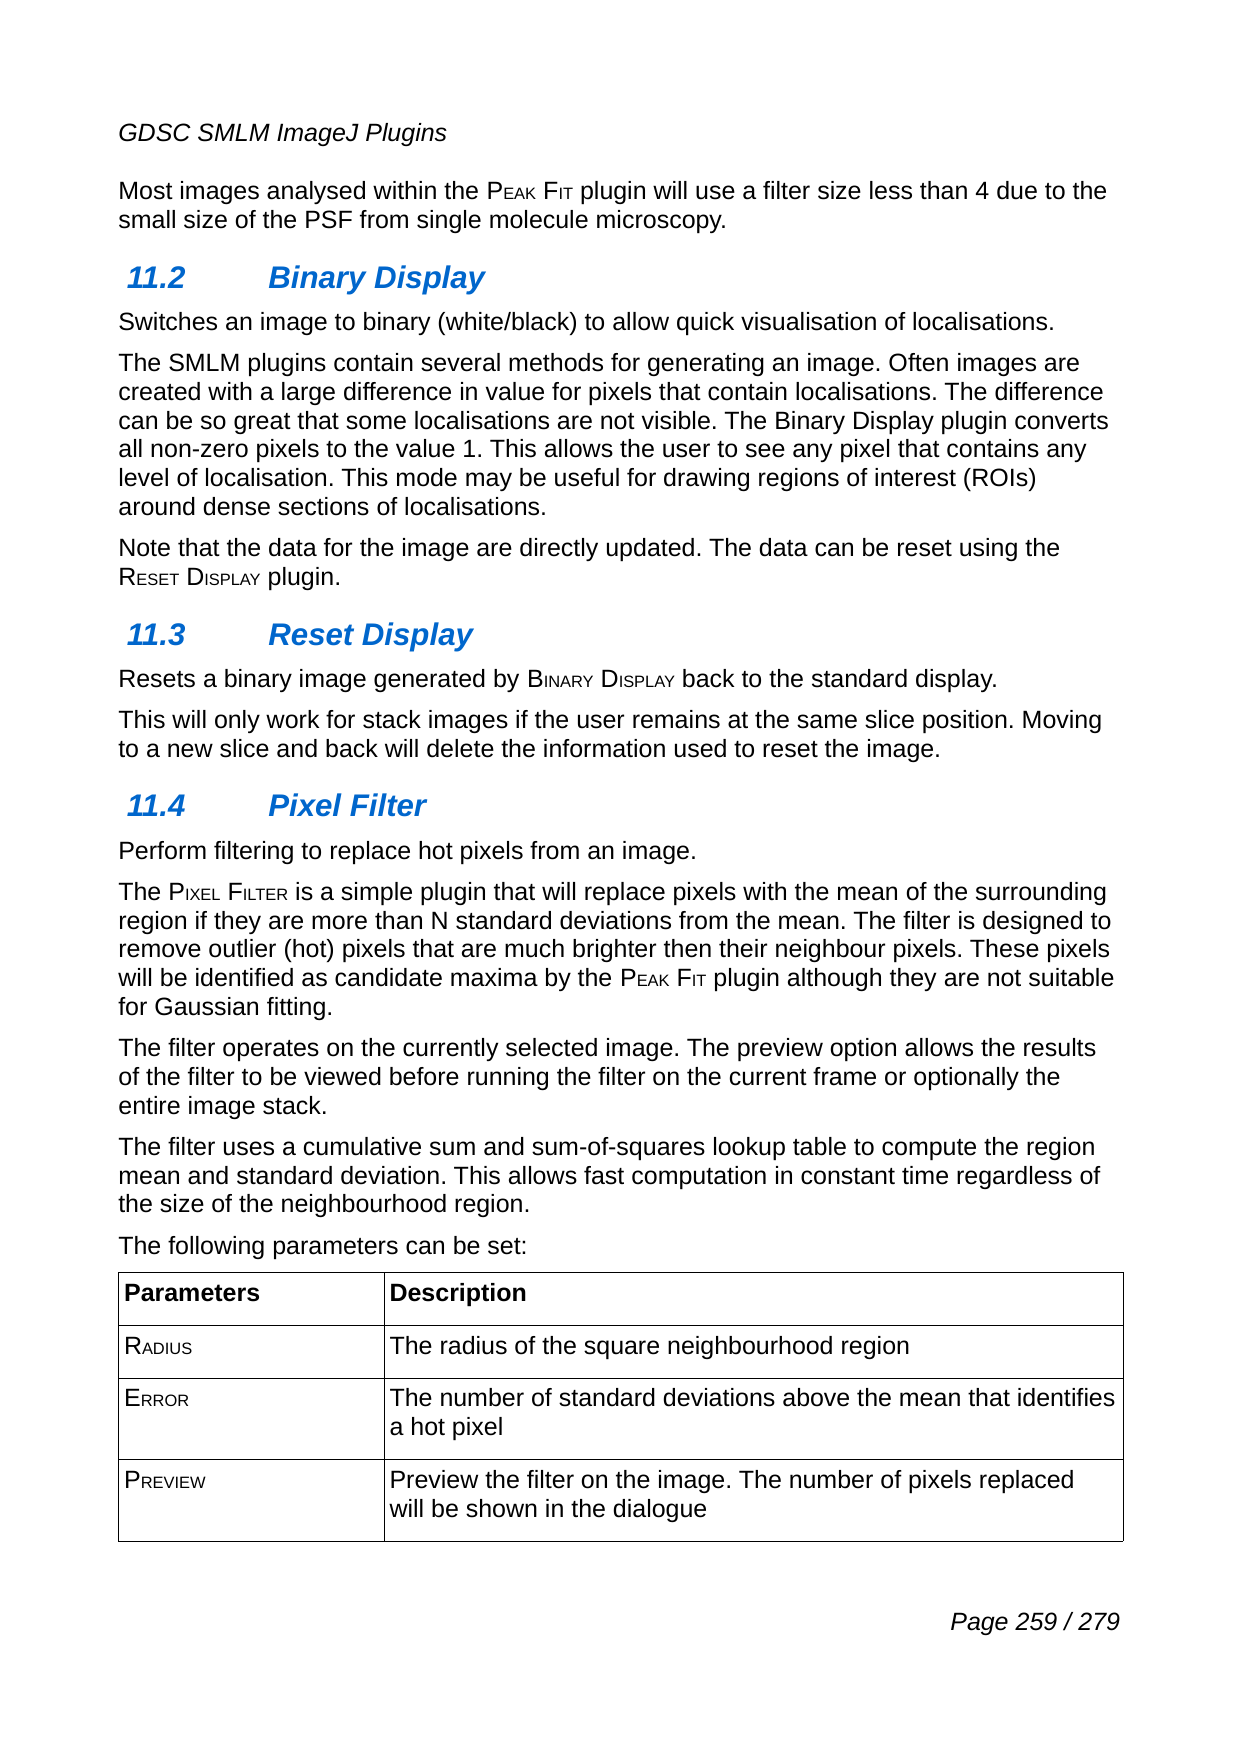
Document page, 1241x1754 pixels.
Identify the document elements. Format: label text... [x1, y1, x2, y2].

text Switches an image to binary (white/black) to allow quick visualisation of localisations. [118, 307, 1122, 336]
text The SMLM plugins contain several methods for generating an image. Often images are created with a large difference in value for pixels that contain localisations. The difference can be so great that some localisations are not visible. The Binary Display plugin converts all non-zero pixels to the value 1. This allows the user to see any pixel that contains any level of localisation. This mode may be useful for drawing regions of interest (ROIs) around dense sections of localisations. [118, 348, 1122, 521]
text The filter uses a cumulative sum and sum-of-squares lookup table to compute the region mean and standard deviation. This allows fast computation in constant time regardless of the size of the neighbourhood region. [118, 1132, 1122, 1218]
table_cell Radius [119, 1326, 384, 1378]
text Perform filtering to replace hot pixels from an image. [118, 836, 1122, 864]
subtitle Reset Display [118, 616, 1122, 651]
text The following parameters can be set: [118, 1231, 1122, 1259]
table_cell Preview the filter on the image. The number of pixels replaced will be shown in the dialogue [385, 1460, 1123, 1541]
table_header Parameters [119, 1273, 384, 1325]
table_cell Preview [119, 1460, 384, 1541]
text Resets a binary image generated by Binary Display back to the standard display. [118, 664, 1122, 693]
text Most images analysed within the Peak Fit plugin will use a filter size less than 4 due to the small size of the PSF from single molecule microscopy. [118, 176, 1122, 234]
text The filter operates on the currently selected image. The preview option allows the results of the filter to be viewed before running the filter on the current frame or optionally the entire image stack. [118, 1033, 1122, 1119]
table_cell The radius of the square neighbourhood region [385, 1326, 1123, 1378]
subtitle Pixel Filter [118, 787, 1122, 823]
table_cell Error [119, 1379, 384, 1459]
text This will only work for stack images if the user remains at the same slice position. Moving to a new slice and back will delete the information used to reset the image. [118, 705, 1122, 763]
text Note that the data for the image are directly updated. The data can be reset using the Reset Display plugin. [118, 533, 1122, 591]
table_header Description [385, 1273, 1123, 1325]
subtitle Binary Display [118, 259, 1122, 294]
table_cell The number of standard deviations above the mean that identifies a hot pixel [385, 1379, 1123, 1459]
text The Pixel Filter is a simple plugin that will replace pixels with the mean of the surrounding region if they are more than N standard deviations from the mean. The filter is designed to remove outlier (hot) pixels that are much brighter then their neighbour pixels. These pixels will be identified as candidate maxima by the Peak Fit plugin although they are not suitable for Gaussian fitting. [118, 877, 1122, 1021]
